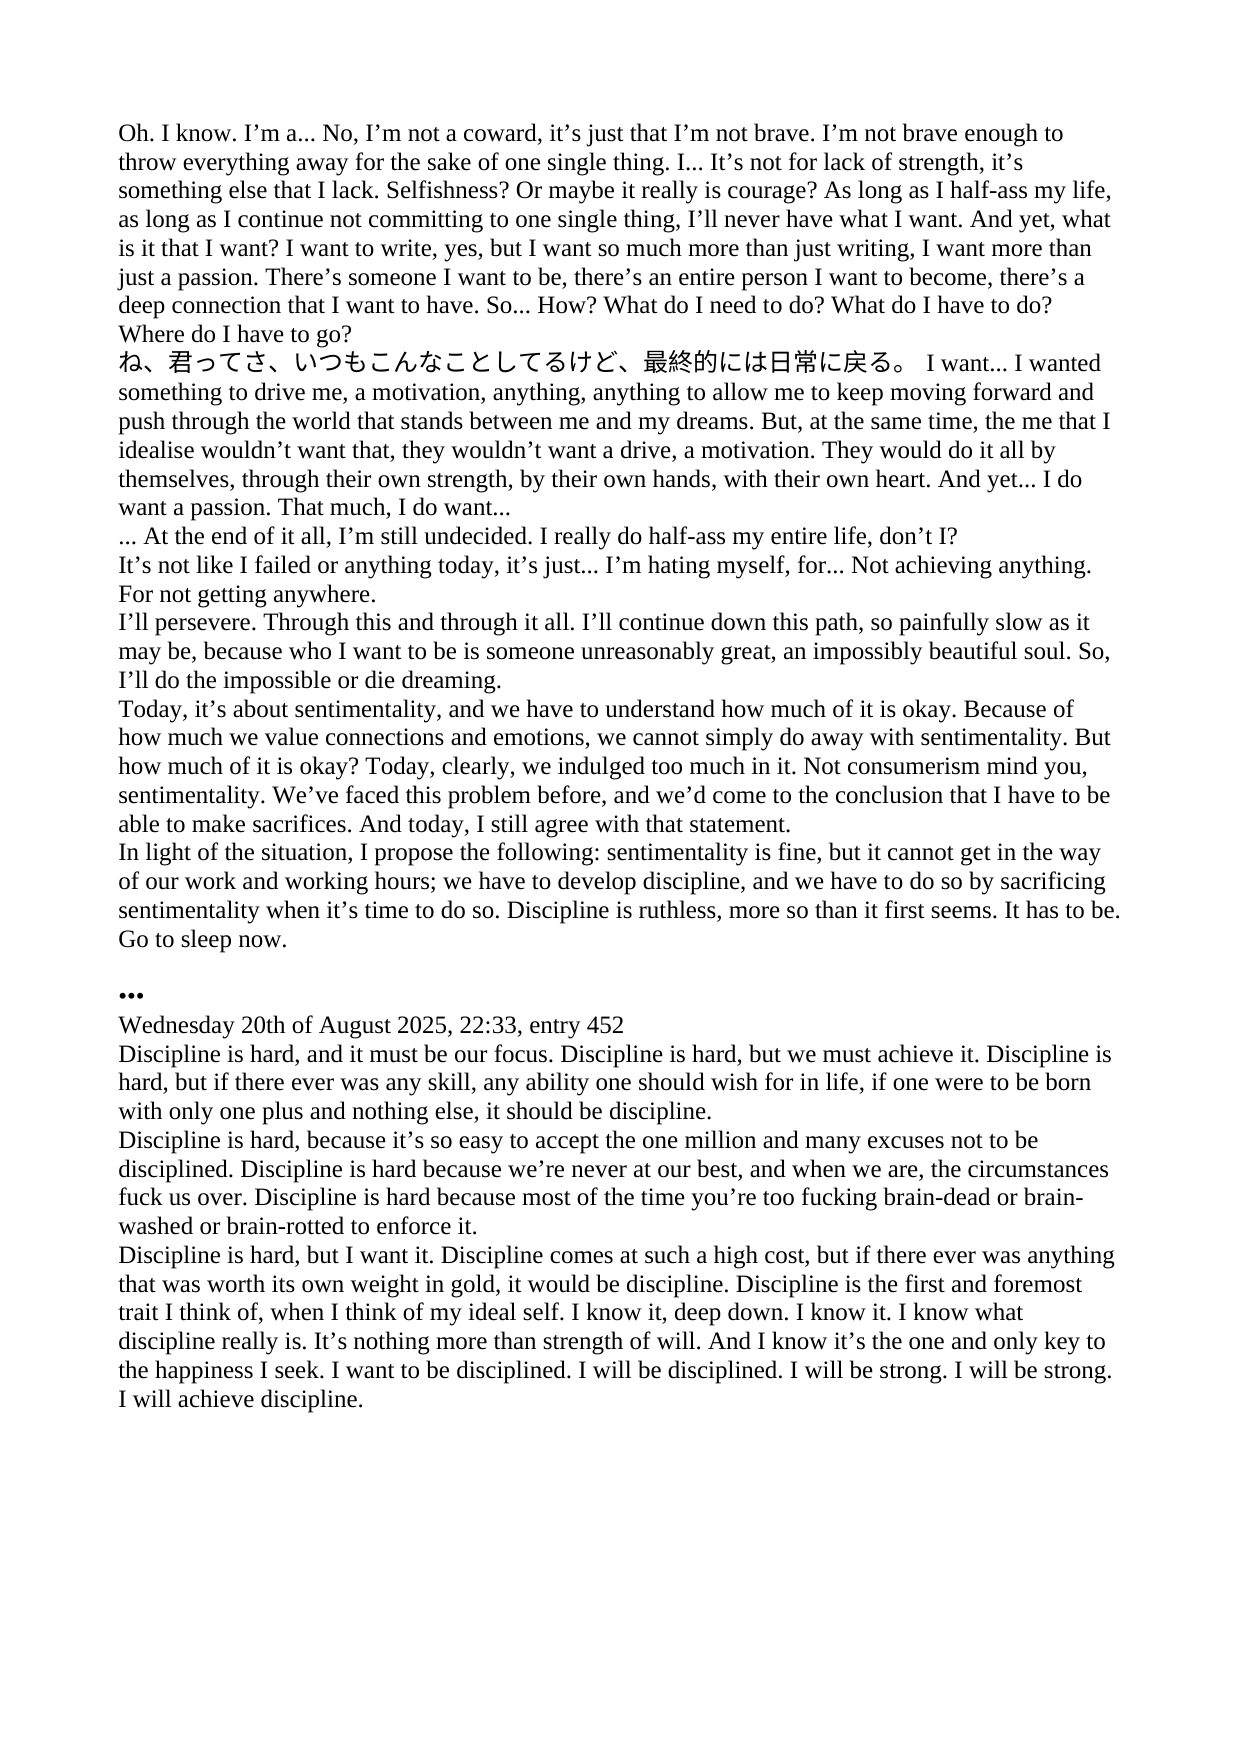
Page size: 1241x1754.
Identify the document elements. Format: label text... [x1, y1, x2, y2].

text Discipline is hard, but I want it. Discipline comes at such a high cost, but if there ever was anything that was worth its own weight in gold, it would be discipline. Discipline is the first and foremost trait I think of, when I think of my ideal self. I know it, deep down. I know it. I know what discipline really is. It’s nothing more than strength of will. And I know it’s the one and only key to the happiness I seek. I want to be disciplined. I will be disciplined. I will be strong. I will be strong. I will achieve discipline. [118, 1240, 1122, 1412]
text ... At the end of it all, I’m still undecided. I really do half-ass my entire life, don’t I? [118, 521, 1122, 550]
text I’ll persevere. Through this and through it all. I’ll continue down this path, so painfully slow as it may be, because who I want to be is someone unreasonably great, an impossibly beautiful soul. So, I’ll do the impossible or die dreaming. [118, 607, 1122, 694]
text ね、君ってさ、いつもこんなことしてるけど、最終的には日常に戻る。 I want... I wanted something to drive me, a motivation, anything, anything to allow me to keep moving forward and push through the world that stands between me and my dreams. But, at the same time, the me that I idealise wouldn’t want that, they wouldn’t want a drive, a motivation. They would do it all by themselves, through their own strength, by their own hands, with their own heart. And yet... I do want a passion. That much, I do want... [118, 348, 1122, 521]
text It’s not like I failed or anything today, it’s just... I’m hating myself, for... Not achieving anything. For not getting anywhere. [118, 550, 1122, 607]
text ••• [118, 981, 1122, 1010]
text Wednesday 20th of August 2025, 22:33, entry 452 [118, 1010, 1122, 1039]
text In light of the situation, I propose the following: sentimentality is fine, but it cannot get in the way of our work and working hours; we have to develop discipline, and we have to do so by sacrificing sentimentality when it’s time to do so. Discipline is ruthless, more so than it first seems. It has to be. Go to sleep now. [118, 837, 1122, 952]
text Discipline is hard, and it must be our focus. Discipline is hard, but we must achieve it. Discipline is hard, but if there ever was any skill, any ability one should wish for in life, if one were to be born with only one plus and nothing else, it should be discipline. [118, 1039, 1122, 1125]
text Discipline is hard, because it’s so easy to accept the one million and many excuses not to be disciplined. Discipline is hard because we’re never at our best, and when we are, the circumstances fuck us over. Discipline is hard because most of the time you’re too fucking brain-dead or brain-washed or brain-rotted to enforce it. [118, 1125, 1122, 1240]
text Oh. I know. I’m a... No, I’m not a coward, it’s just that I’m not brave. I’m not brave enough to throw everything away for the sake of one single thing. I... It’s not for lack of strength, it’s something else that I lack. Selfishness? Or maybe it really is courage? As long as I half-ass my life, as long as I continue not committing to one single thing, I’ll never have what I want. And yet, what is it that I want? I want to write, yes, but I want so much more than just writing, I want more than just a passion. There’s someone I want to be, there’s an entire person I want to become, there’s a deep connection that I want to have. So... How? What do I need to do? What do I have to do? Where do I have to go? [118, 118, 1122, 348]
text Today, it’s about sentimentality, and we have to understand how much of it is okay. Because of how much we value connections and emotions, we cannot simply do away with sentimentality. But how much of it is okay? Today, clearly, we indulged too much in it. Not consumerism mind you, sentimentality. We’ve faced this problem before, and we’d come to the conclusion that I have to be able to make sacrifices. And today, I still agree with that statement. [118, 694, 1122, 837]
